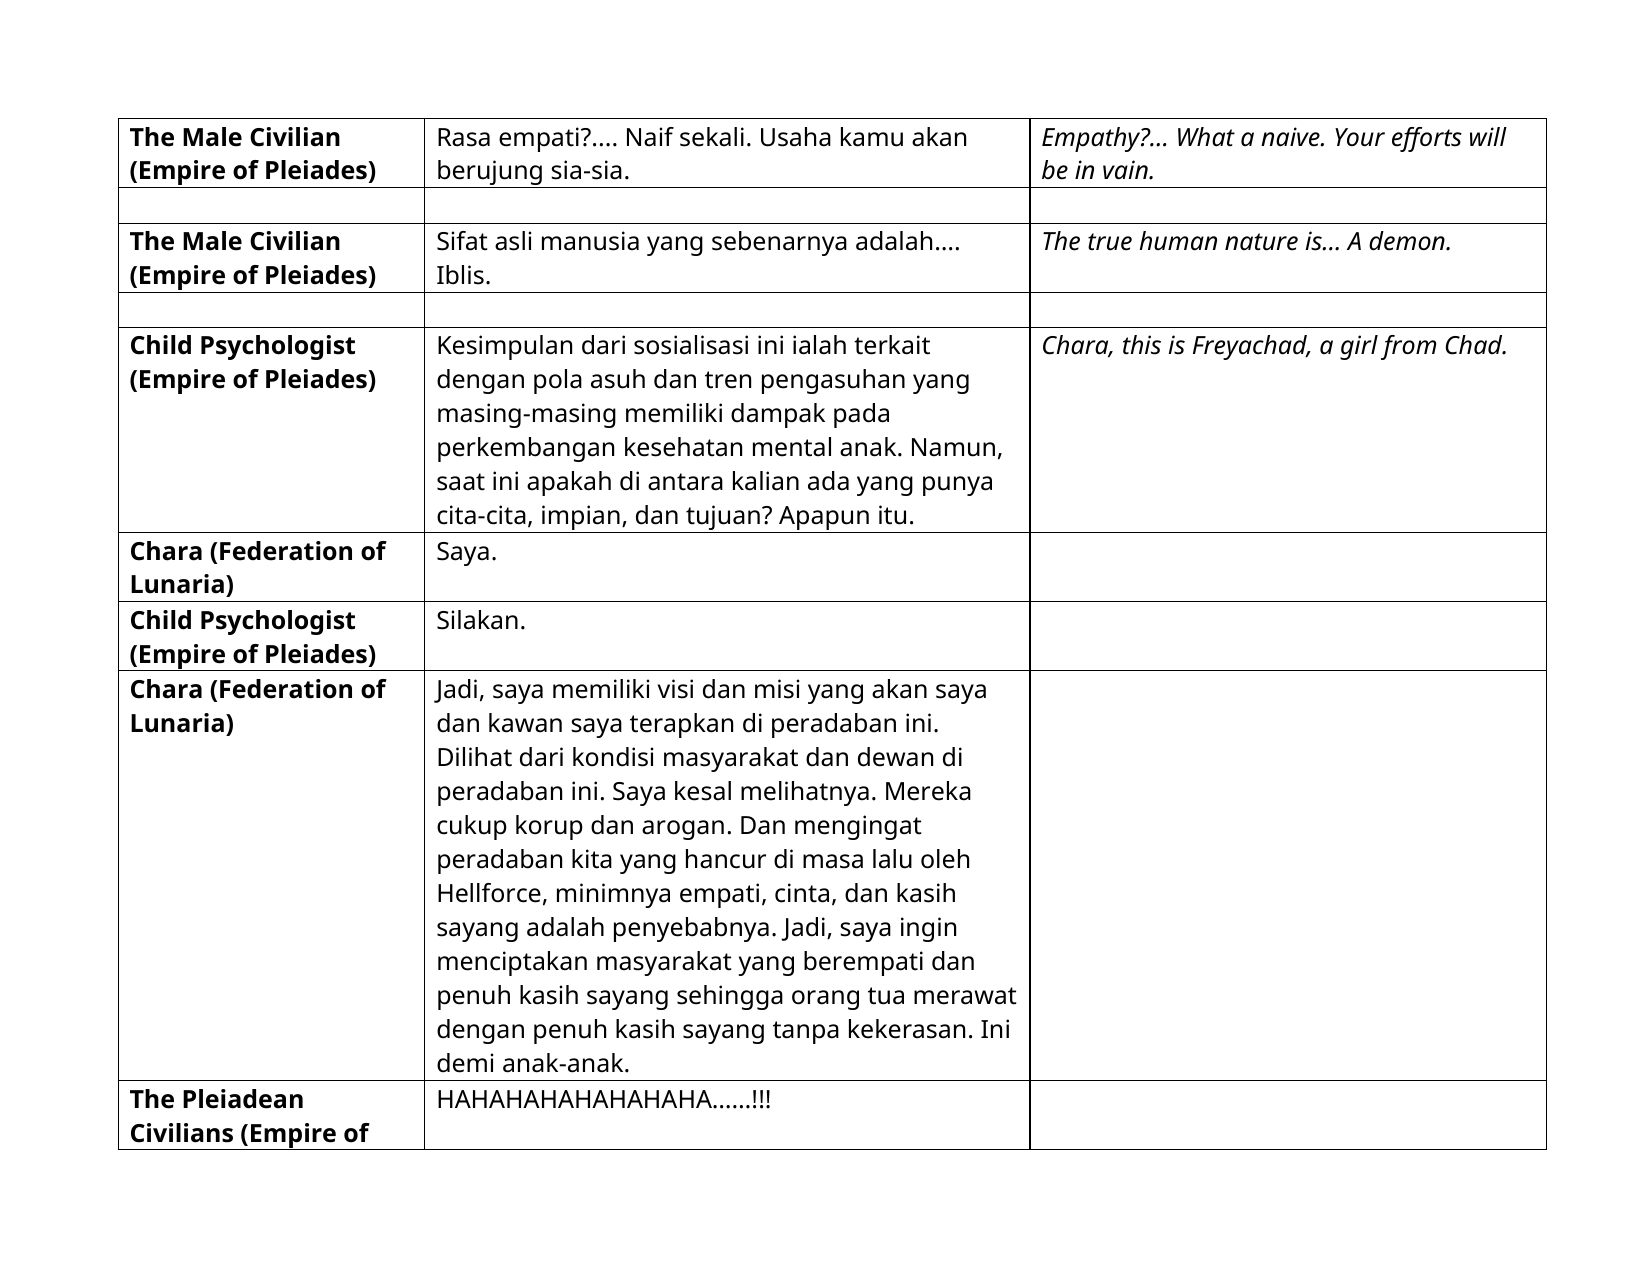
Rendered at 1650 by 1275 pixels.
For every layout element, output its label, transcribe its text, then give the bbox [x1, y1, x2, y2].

table_cell [1031, 671, 1546, 1080]
table_cell Sifat asli manusia yang sebenarnya adalah…. Iblis. [425, 224, 1029, 292]
table_cell [119, 293, 424, 327]
table_cell [1031, 533, 1546, 601]
table_cell The Pleiadean Civilians (Empire of [119, 1081, 424, 1149]
table_cell Kesimpulan dari sosialisasi ini ialah terkait dengan pola asuh dan tren pengasuhan yang masing-masing memiliki dampak pada perkembangan kesehatan mental anak. Namun, saat ini apakah di antara kalian ada yang punya cita-cita, impian, dan tujuan? Apapun itu. [425, 328, 1029, 532]
table_cell Chara (Federation of Lunaria) [119, 533, 424, 601]
table_cell Child Psychologist (Empire of Pleiades) [119, 328, 424, 532]
table_cell Jadi, saya memiliki visi dan misi yang akan saya dan kawan saya terapkan di peradaban ini. Dilihat dari kondisi masyarakat dan dewan di peradaban ini. Saya kesal melihatnya. Mereka cukup korup dan arogan. Dan mengingat peradaban kita yang hancur di masa lalu oleh Hellforce, minimnya empati, cinta, dan kasih sayang adalah penyebabnya. Jadi, saya ingin menciptakan masyarakat yang berempati dan penuh kasih sayang sehingga orang tua merawat dengan penuh kasih sayang tanpa kekerasan. Ini demi anak-anak. [425, 671, 1029, 1080]
table_cell [425, 293, 1029, 327]
table_cell [425, 188, 1029, 222]
table_cell Saya. [425, 533, 1029, 601]
table_cell Chara (Federation of Lunaria) [119, 671, 424, 1080]
table_cell [1031, 1081, 1546, 1149]
table_cell [1031, 293, 1546, 327]
table_cell [119, 188, 424, 222]
table_cell HAHAHAHAHAHAHAHA……!!! [425, 1081, 1029, 1149]
table_cell Empathy?… What a naive. Your efforts will be in vain. [1031, 119, 1546, 187]
table_cell [1031, 188, 1546, 222]
table_cell Chara, this is Freyachad, a girl from Chad. [1031, 328, 1546, 532]
table_cell [1031, 602, 1546, 670]
table_cell The Male Civilian (Empire of Pleiades) [119, 119, 424, 187]
table_cell The true human nature is… A demon. [1031, 224, 1546, 292]
table_cell The Male Civilian (Empire of Pleiades) [119, 224, 424, 292]
table_cell Silakan. [425, 602, 1029, 670]
table_cell Child Psychologist (Empire of Pleiades) [119, 602, 424, 670]
table_cell Rasa empati?.... Naif sekali. Usaha kamu akan berujung sia-sia. [425, 119, 1029, 187]
